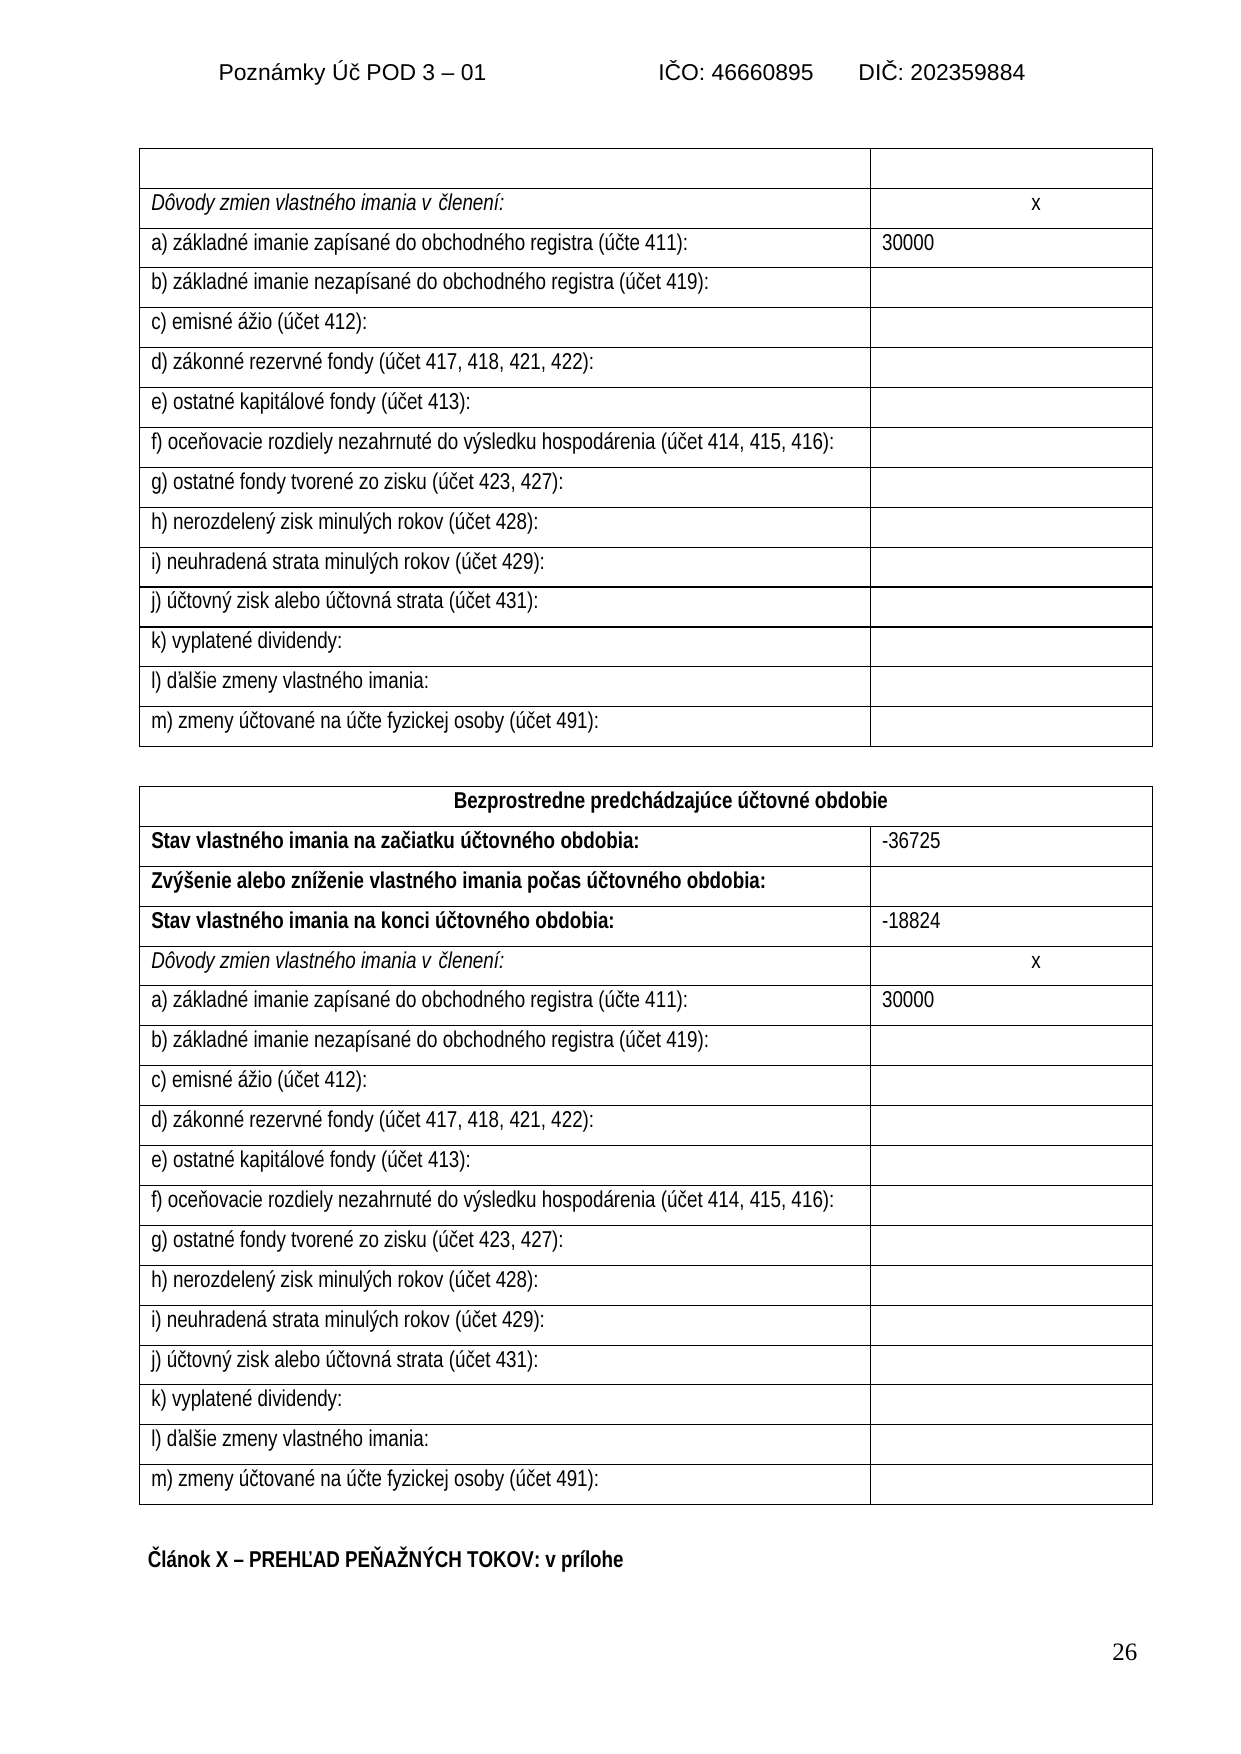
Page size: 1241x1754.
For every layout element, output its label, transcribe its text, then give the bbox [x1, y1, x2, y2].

table_cell m) zmeny účtované na účte fyzickej osoby (účet 491): [140, 707, 870, 746]
table_cell Zvýšenie alebo zníženie vlastného imania počas účtovného obdobia: [140, 867, 870, 906]
table_cell [871, 628, 1152, 666]
table_cell k) vyplatené dividendy: [140, 628, 870, 666]
table_cell [871, 1346, 1152, 1384]
table_cell [871, 1066, 1152, 1105]
table_cell [871, 1106, 1152, 1145]
table_cell b) základné imanie nezapísané do obchodného registra (účet 419): [140, 268, 870, 307]
text Článok X – PREHĽAD PEŇAŽNÝCH TOKOV: v prílohe [148, 1546, 1186, 1573]
table_cell -18824 [871, 907, 1152, 946]
table_cell Dôvody zmien vlastného imania v členení: [140, 189, 870, 227]
table_cell [871, 508, 1152, 547]
table_cell [871, 1306, 1152, 1344]
table_cell [871, 1186, 1152, 1225]
table_cell [871, 1465, 1152, 1504]
table_cell [871, 548, 1152, 586]
table_cell x [871, 189, 1152, 227]
table_cell c) emisné ážio (účet 412): [140, 308, 870, 347]
table_cell [871, 149, 1152, 187]
table_cell l) ďalšie zmeny vlastného imania: [140, 1425, 870, 1464]
table_cell h) nerozdelený zisk minulých rokov (účet 428): [140, 508, 870, 547]
table_cell [871, 468, 1152, 507]
table_cell [871, 1266, 1152, 1304]
table_cell [871, 268, 1152, 307]
table_cell d) zákonné rezervné fondy (účet 417, 418, 421, 422): [140, 348, 870, 387]
table_cell i) neuhradená strata minulých rokov (účet 429): [140, 1306, 870, 1344]
table_cell [871, 707, 1152, 746]
table_cell Stav vlastného imania na začiatku účtovného obdobia: [140, 827, 870, 866]
table_cell h) nerozdelený zisk minulých rokov (účet 428): [140, 1266, 870, 1304]
table_cell e) ostatné kapitálové fondy (účet 413): [140, 1146, 870, 1185]
table_cell Stav vlastného imania na konci účtovného obdobia: [140, 907, 870, 946]
table_cell 30000 [871, 986, 1152, 1025]
table_cell x [871, 947, 1152, 985]
table_cell j) účtovný zisk alebo účtovná strata (účet 431): [140, 1346, 870, 1384]
table_cell [871, 1026, 1152, 1065]
table_cell i) neuhradená strata minulých rokov (účet 429): [140, 548, 870, 586]
table_cell Dôvody zmien vlastného imania v členení: [140, 947, 870, 985]
table_cell [871, 1425, 1152, 1464]
table_cell f) oceňovacie rozdiely nezahrnuté do výsledku hospodárenia (účet 414, 415, 416): [140, 1186, 870, 1225]
table_cell a) základné imanie zapísané do obchodného registra (účte 411): [140, 229, 870, 267]
table_cell g) ostatné fondy tvorené zo zisku (účet 423, 427): [140, 1226, 870, 1265]
table_cell [871, 388, 1152, 427]
table_cell j) účtovný zisk alebo účtovná strata (účet 431): [140, 588, 870, 626]
table_cell g) ostatné fondy tvorené zo zisku (účet 423, 427): [140, 468, 870, 507]
table_cell k) vyplatené dividendy: [140, 1385, 870, 1424]
table_cell [871, 588, 1152, 626]
table_cell [871, 667, 1152, 706]
table_header Bezprostredne predchádzajúce účtovné obdobie [140, 787, 1152, 826]
table_cell d) zákonné rezervné fondy (účet 417, 418, 421, 422): [140, 1106, 870, 1145]
table_cell m) zmeny účtované na účte fyzickej osoby (účet 491): [140, 1465, 870, 1504]
table_cell e) ostatné kapitálové fondy (účet 413): [140, 388, 870, 427]
table_cell 30000 [871, 229, 1152, 267]
table_cell [871, 867, 1152, 906]
table_cell -36725 [871, 827, 1152, 866]
table_cell [871, 308, 1152, 347]
table_cell [871, 428, 1152, 467]
table_cell [871, 1385, 1152, 1424]
table_cell c) emisné ážio (účet 412): [140, 1066, 870, 1105]
table_cell a) základné imanie zapísané do obchodného registra (účte 411): [140, 986, 870, 1025]
table_cell l) ďalšie zmeny vlastného imania: [140, 667, 870, 706]
table_cell b) základné imanie nezapísané do obchodného registra (účet 419): [140, 1026, 870, 1065]
table_cell [871, 1146, 1152, 1185]
table_cell f) oceňovacie rozdiely nezahrnuté do výsledku hospodárenia (účet 414, 415, 416): [140, 428, 870, 467]
table_cell [871, 1226, 1152, 1265]
table_cell [140, 149, 870, 187]
table_cell [871, 348, 1152, 387]
